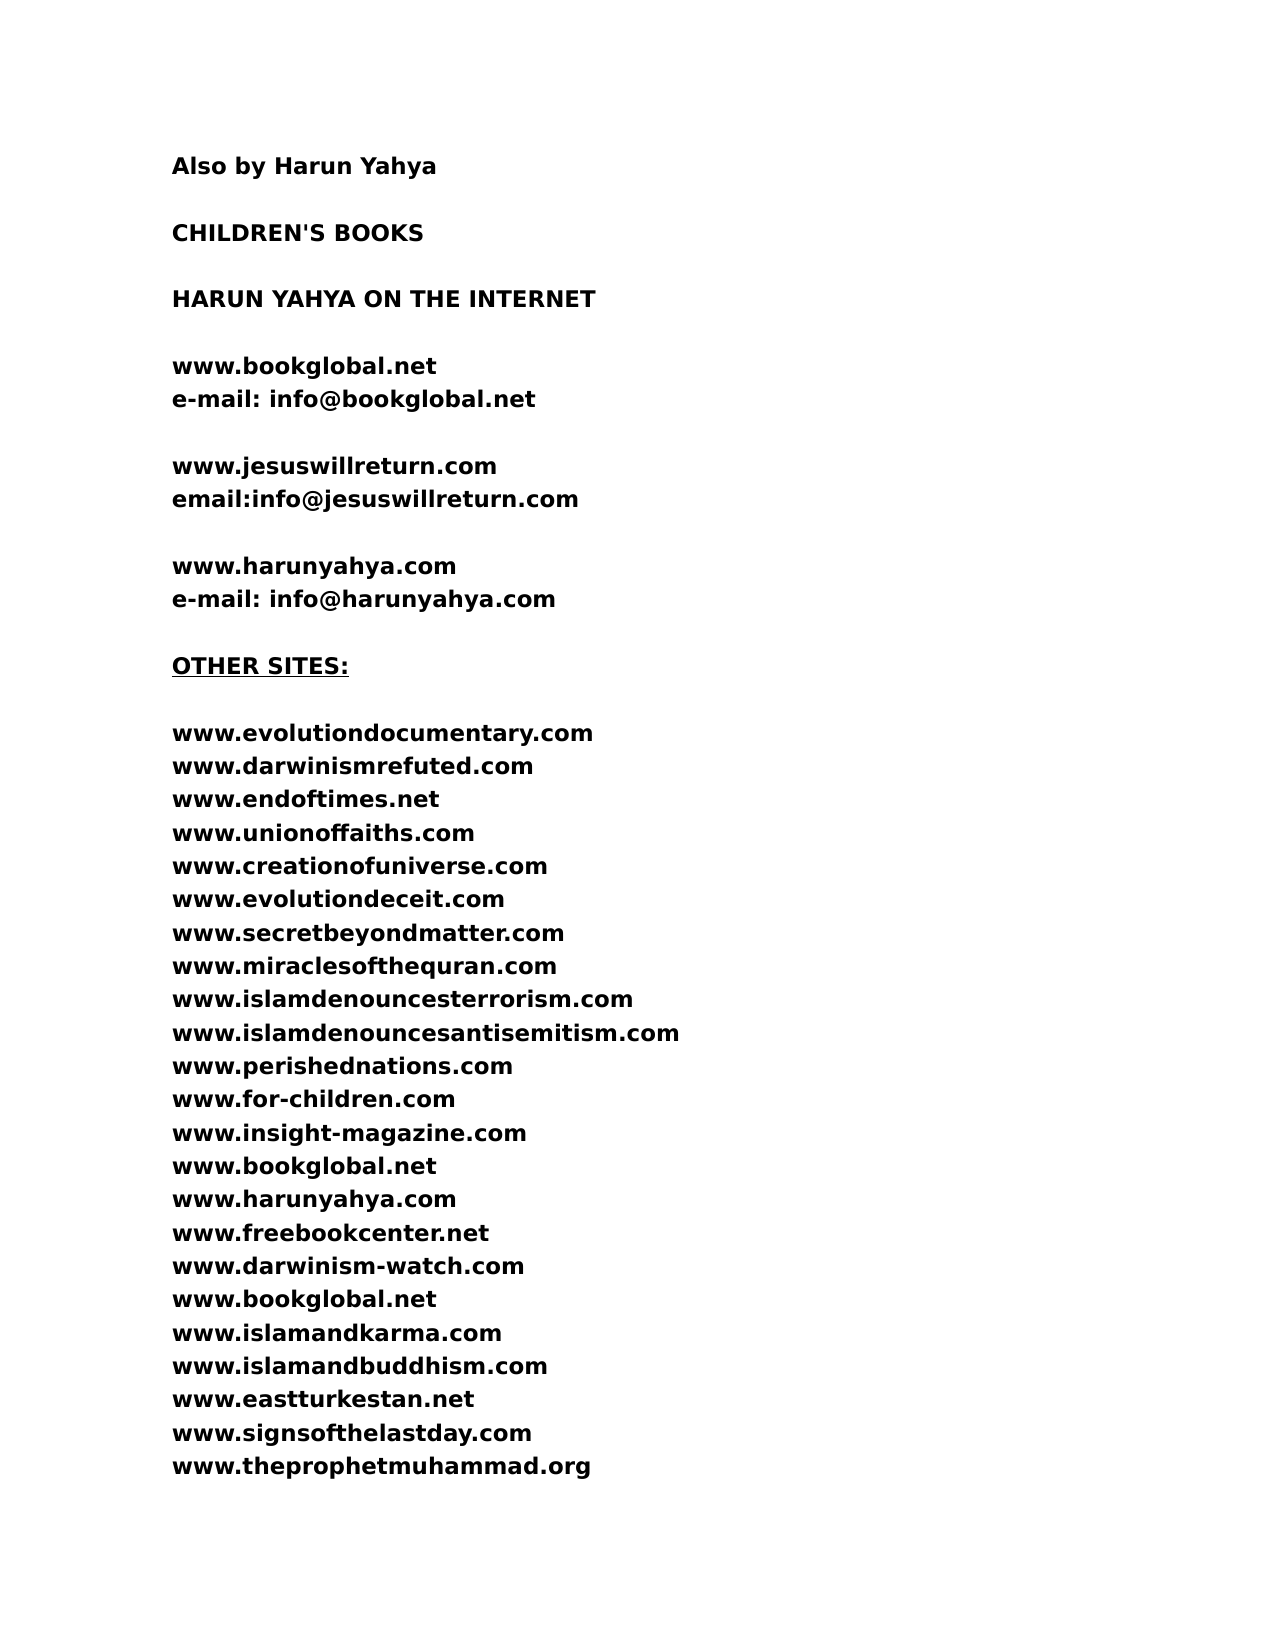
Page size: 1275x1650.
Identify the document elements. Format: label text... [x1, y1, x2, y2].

text www.eastturkestan.net [112, 1381, 1145, 1414]
text www.secretbeyondmatter.com [112, 914, 1145, 948]
text www.evolutiondocumentary.com [112, 714, 1145, 748]
text www.theprophetmuhammad.org [112, 1448, 1145, 1481]
text email:info@jesuswillreturn.com [112, 481, 1145, 514]
text www.islamdenouncesantisemitism.com [112, 1014, 1145, 1048]
text www.islamandkarma.com [112, 1314, 1145, 1348]
text www.creationofuniverse.com [112, 848, 1145, 881]
text www.evolutiondeceit.com [112, 881, 1145, 914]
text www.harunyahya.com [112, 548, 1145, 581]
text www.endoftimes.net [112, 781, 1145, 814]
text www.perishednations.com [112, 1048, 1145, 1081]
text CHILDREN'S BOOKS [112, 214, 1145, 248]
text www.darwinismrefuted.com [112, 748, 1145, 781]
text OTHER SITES: [112, 648, 1145, 681]
text www.islamandbuddhism.com [112, 1348, 1145, 1381]
text www.darwinism-watch.com [112, 1248, 1145, 1281]
text www.miraclesofthequran.com [112, 948, 1145, 981]
text Also by Harun Yahya [112, 148, 1145, 181]
text www.bookglobal.net [112, 1281, 1145, 1314]
text e-mail: info@harunyahya.com [112, 581, 1145, 614]
text www.bookglobal.net [112, 1148, 1145, 1181]
text www.islamdenouncesterrorism.com [112, 981, 1145, 1014]
text www.unionoffaiths.com [112, 814, 1145, 848]
text www.bookglobal.net e-mail: info@bookglobal.net [172, 348, 1145, 414]
text www.freebookcenter.net [112, 1214, 1145, 1248]
text HARUN YAHYA ON THE INTERNET [112, 281, 1145, 314]
text www.jesuswillreturn.com [112, 448, 1145, 481]
text www.signsofthelastday.com [112, 1414, 1145, 1448]
text www.insight-magazine.com [112, 1114, 1145, 1148]
text www.for-children.com [112, 1081, 1145, 1114]
text www.harunyahya.com [112, 1181, 1145, 1214]
